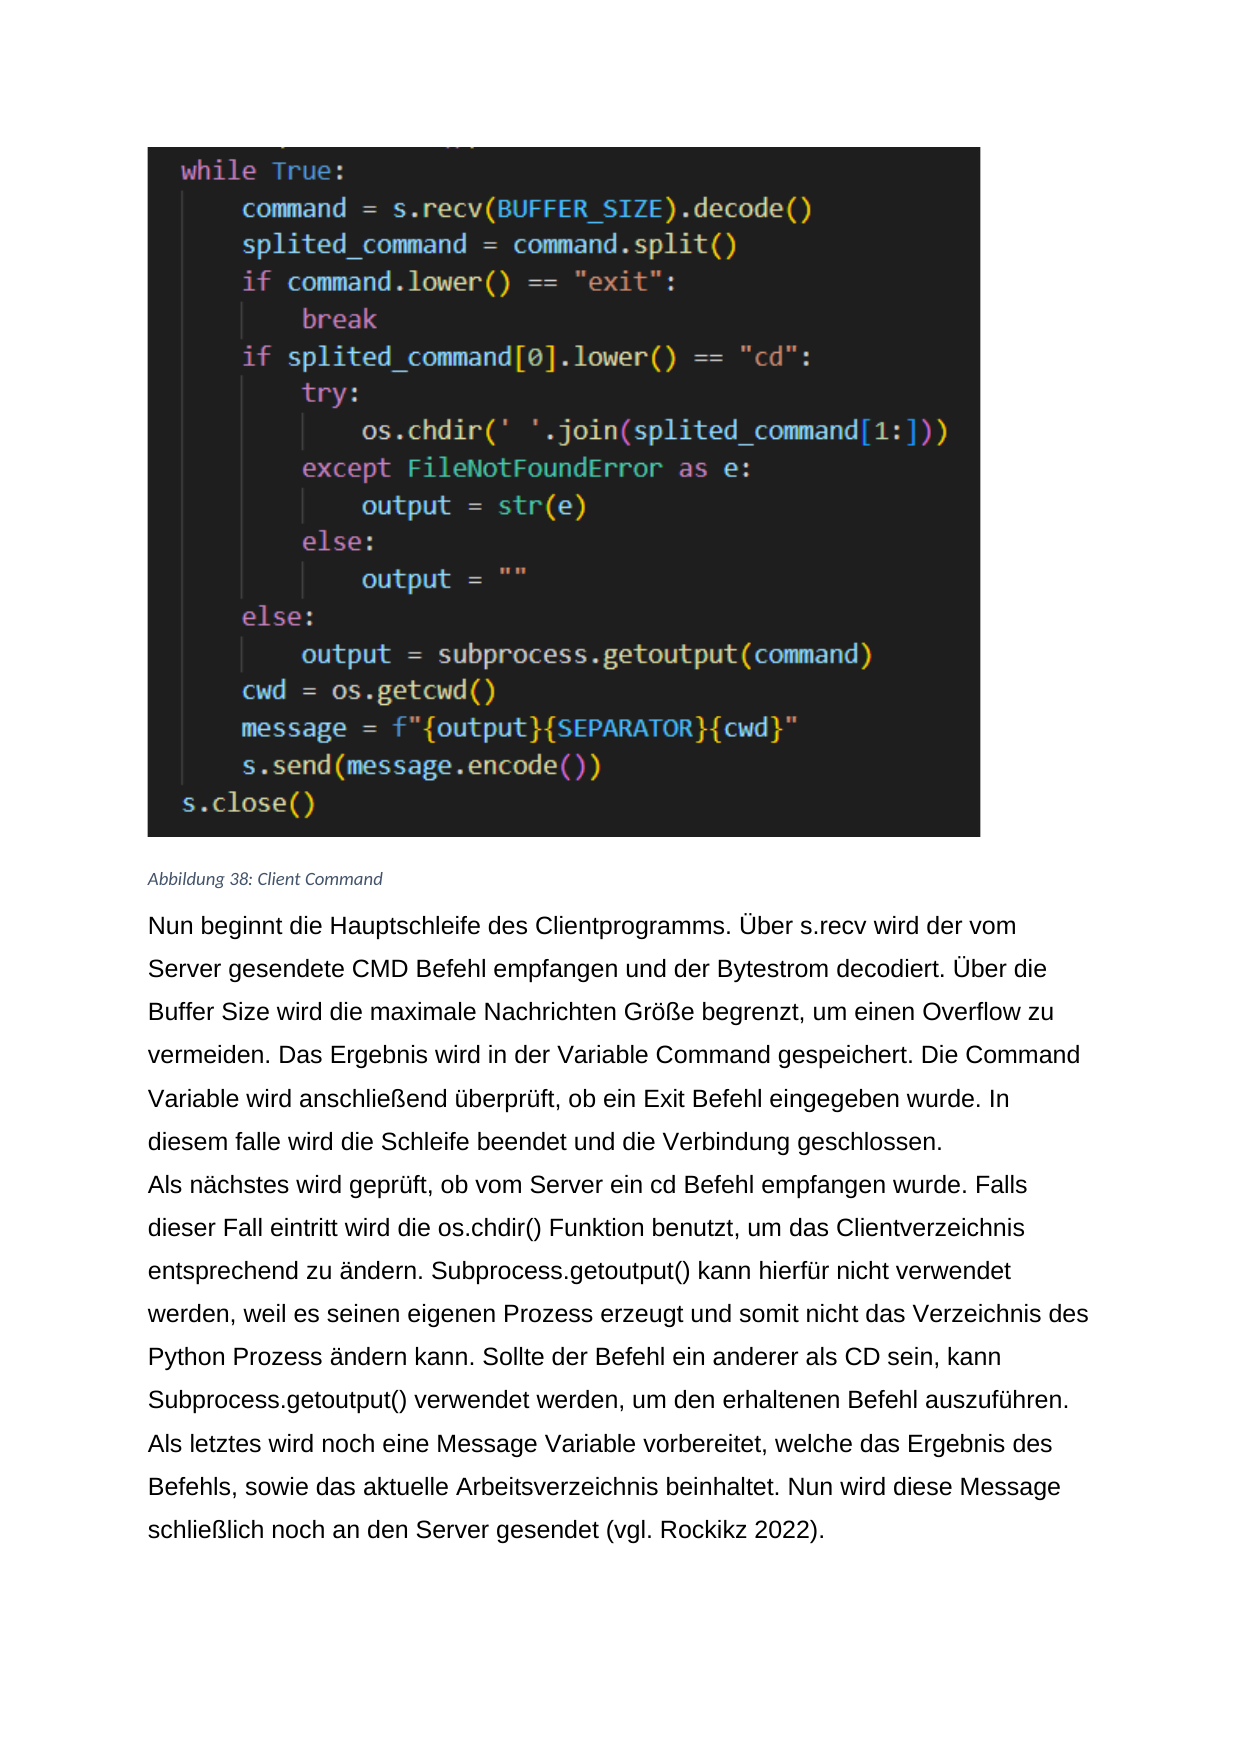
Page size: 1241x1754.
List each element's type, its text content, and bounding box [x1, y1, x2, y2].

text Nun beginnt die Hauptschleife des Clientprogramms. Über s.recv wird der vom Server gesendete CMD Befehl empfangen und der Bytestrom decodiert. Über die Buffer Size wird die maximale Nachrichten Größe begrenzt, um einen Overflow zu vermeiden. Das Ergebnis wird in der Variable Command gespeichert. Die Command Variable wird anschließend überprüft, ob ein Exit Befehl eingegeben wurde. In diesem falle wird die Schleife beendet und die Verbindung geschlossen. Als nächstes wird geprüft, ob vom Server ein cd Befehl empfangen wurde. Falls dieser Fall eintritt wird die os.chdir() Funktion benutzt, um das Clientverzeichnis entsprechend zu ändern. Subprocess.getoutput() kann hierfür nicht verwendet werden, weil es seinen eigenen Prozess erzeugt und somit nicht das Verzeichnis des Python Prozess ändern kann. Sollte der Befehl ein anderer als CD sein, kann Subprocess.getoutput() verwendet werden, um den erhaltenen Befehl auszuführen. Als letztes wird noch eine Message Variable vorbereitet, welche das Ergebnis des Befehls, sowie das aktuelle Arbeitsverzeichnis beinhaltet. Nun wird diese Message schließlich noch an den Server gesendet (vgl. Rockikz 2022). [148, 911, 1093, 1543]
text Abbildung 38: Client Command [148, 867, 1093, 890]
